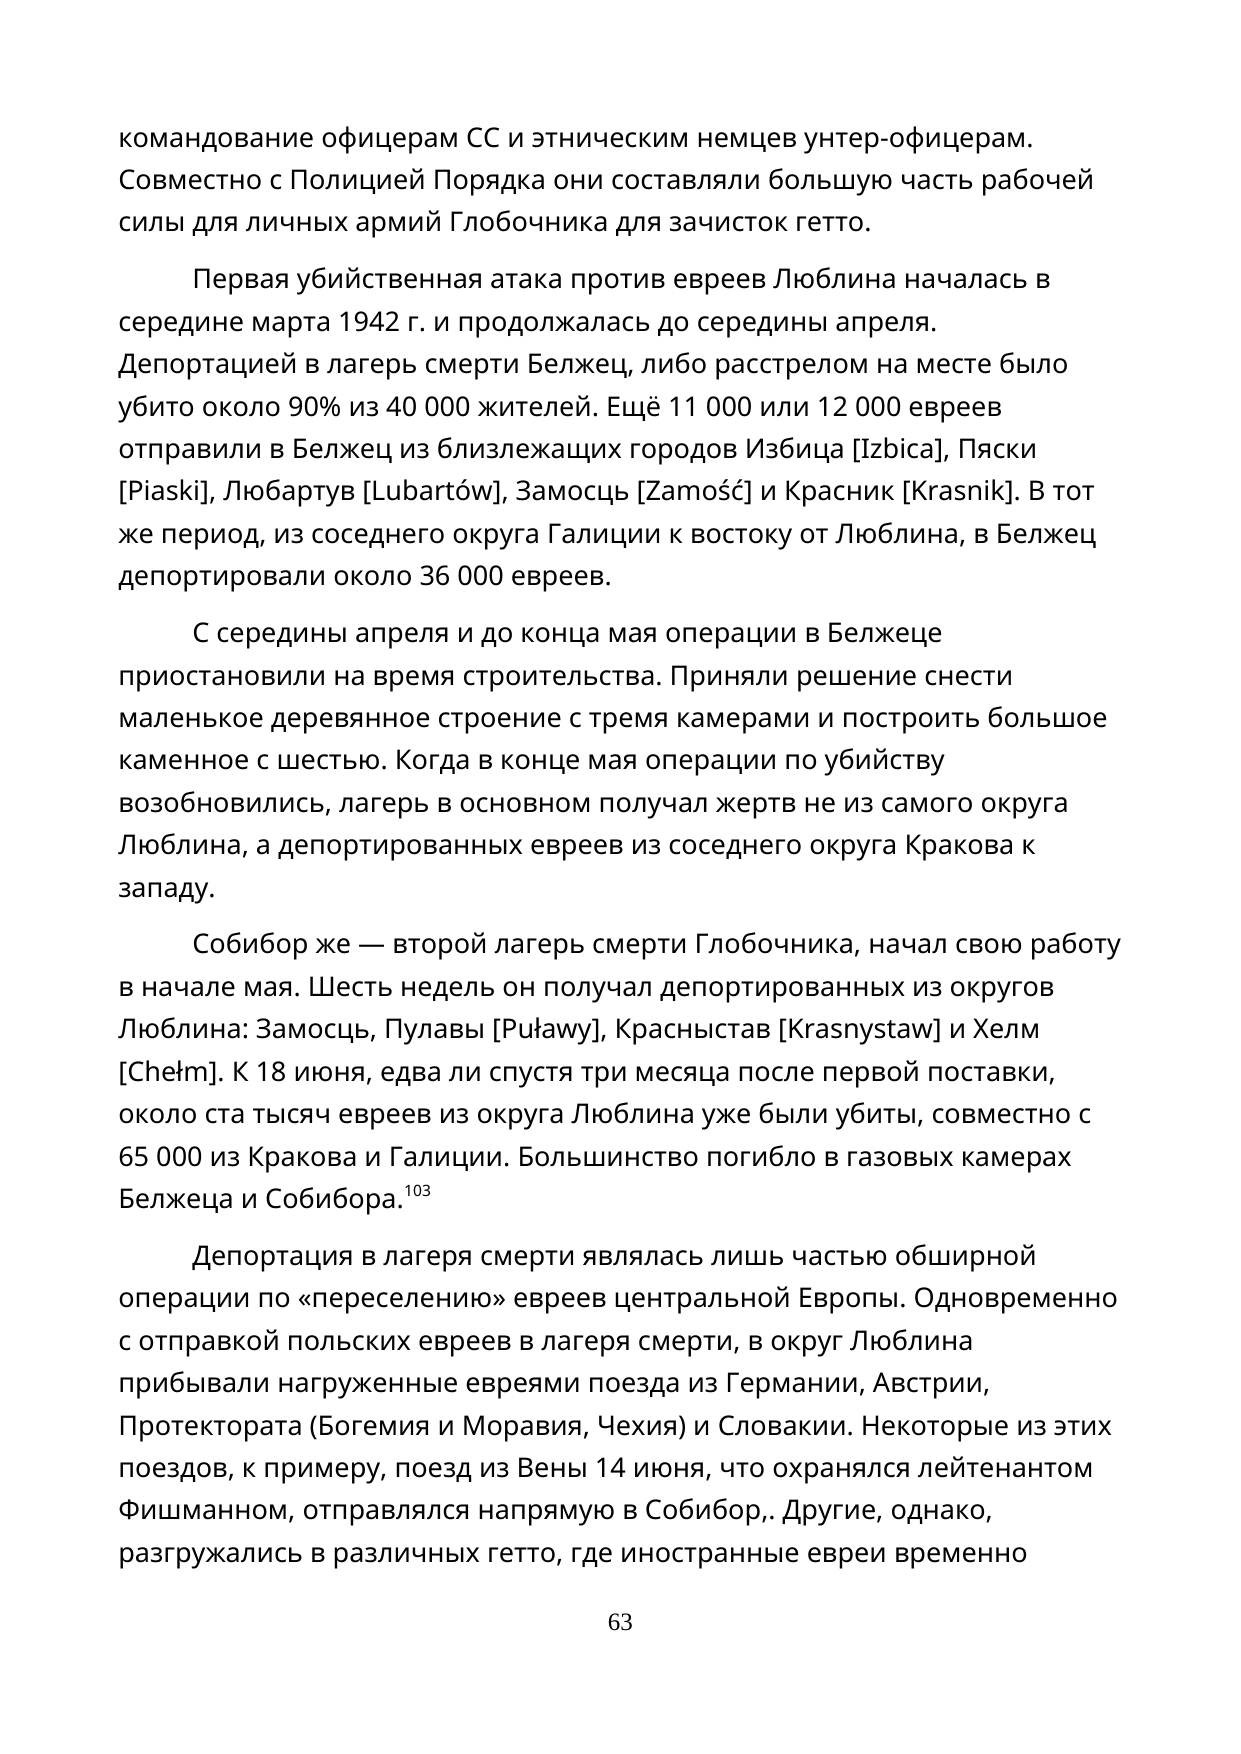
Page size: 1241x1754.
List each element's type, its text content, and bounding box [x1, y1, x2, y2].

text командование офицерам СС и этническим немцев унтер-офицерам. Совместно с Полицией Порядка они составляли большую часть рабочей силы для личных армий Глобочника для зачисток гетто. [118, 118, 1122, 240]
text Первая убийственная атака против евреев Люблина началась в середине марта 1942 г. и продолжалась до середины апреля. Депортацией в лагерь смерти Белжец, либо расстрелом на месте было убито около 90% из 40 000 жителей. Ещё 11 000 или 12 000 евреев отправили в Белжец из близлежащих городов Избица [Izbica], Пяски [Piaski], Любартув [Lubartów], Замосць [Zamość] и Красник [Krasnik]. В тот же период, из соседнего округа Галиции к востоку от Люблина, в Белжец депортировали около 36 000 евреев. [118, 260, 1122, 593]
text С середины апреля и до конца мая операции в Белжеце приостановили на время строительства. Приняли решение снести маленькое деревянное строение с тремя камерами и построить большое каменное с шестью. Когда в конце мая операции по убийству возобновились, лагерь в основном получал жертв не из самого округа Люблина, а депортированных евреев из соседнего округа Кракова к западу. [118, 614, 1122, 905]
text Собибор же — второй лагерь смерти Глобочника, начал свою работу в начале мая. Шесть недель он получал депортированных из округов Люблина: Замосць, Пулавы [Puławy], Красныстав [Krasnystaw] и Хелм [Chełm]. К 18 июня, едва ли спустя три месяца после первой поставки, около ста тысяч евреев из округа Люблина уже были убиты, совместно с 65 000 из Кракова и Галиции. Большинство погибло в газовых камерах Белжеца и Собибора. [118, 925, 1122, 1216]
text Депортация в лагеря смерти являлась лишь частью обширной операции по «переселению» евреев центральной Европы. Одновременно с отправкой польских евреев в лагеря смерти, в округ Люблина прибывали нагруженные евреями поезда из Германии, Австрии, Протектората (Богемия и Моравия, Чехия) и Словакии. Некоторые из этих поездов, к примеру, поезд из Вены 14 июня, что охранялся лейтенантом Фишманном, отправлялся напрямую в Собибор,. Другие, однако, разгружались в различных гетто, где иностранные евреи временно [118, 1236, 1122, 1570]
